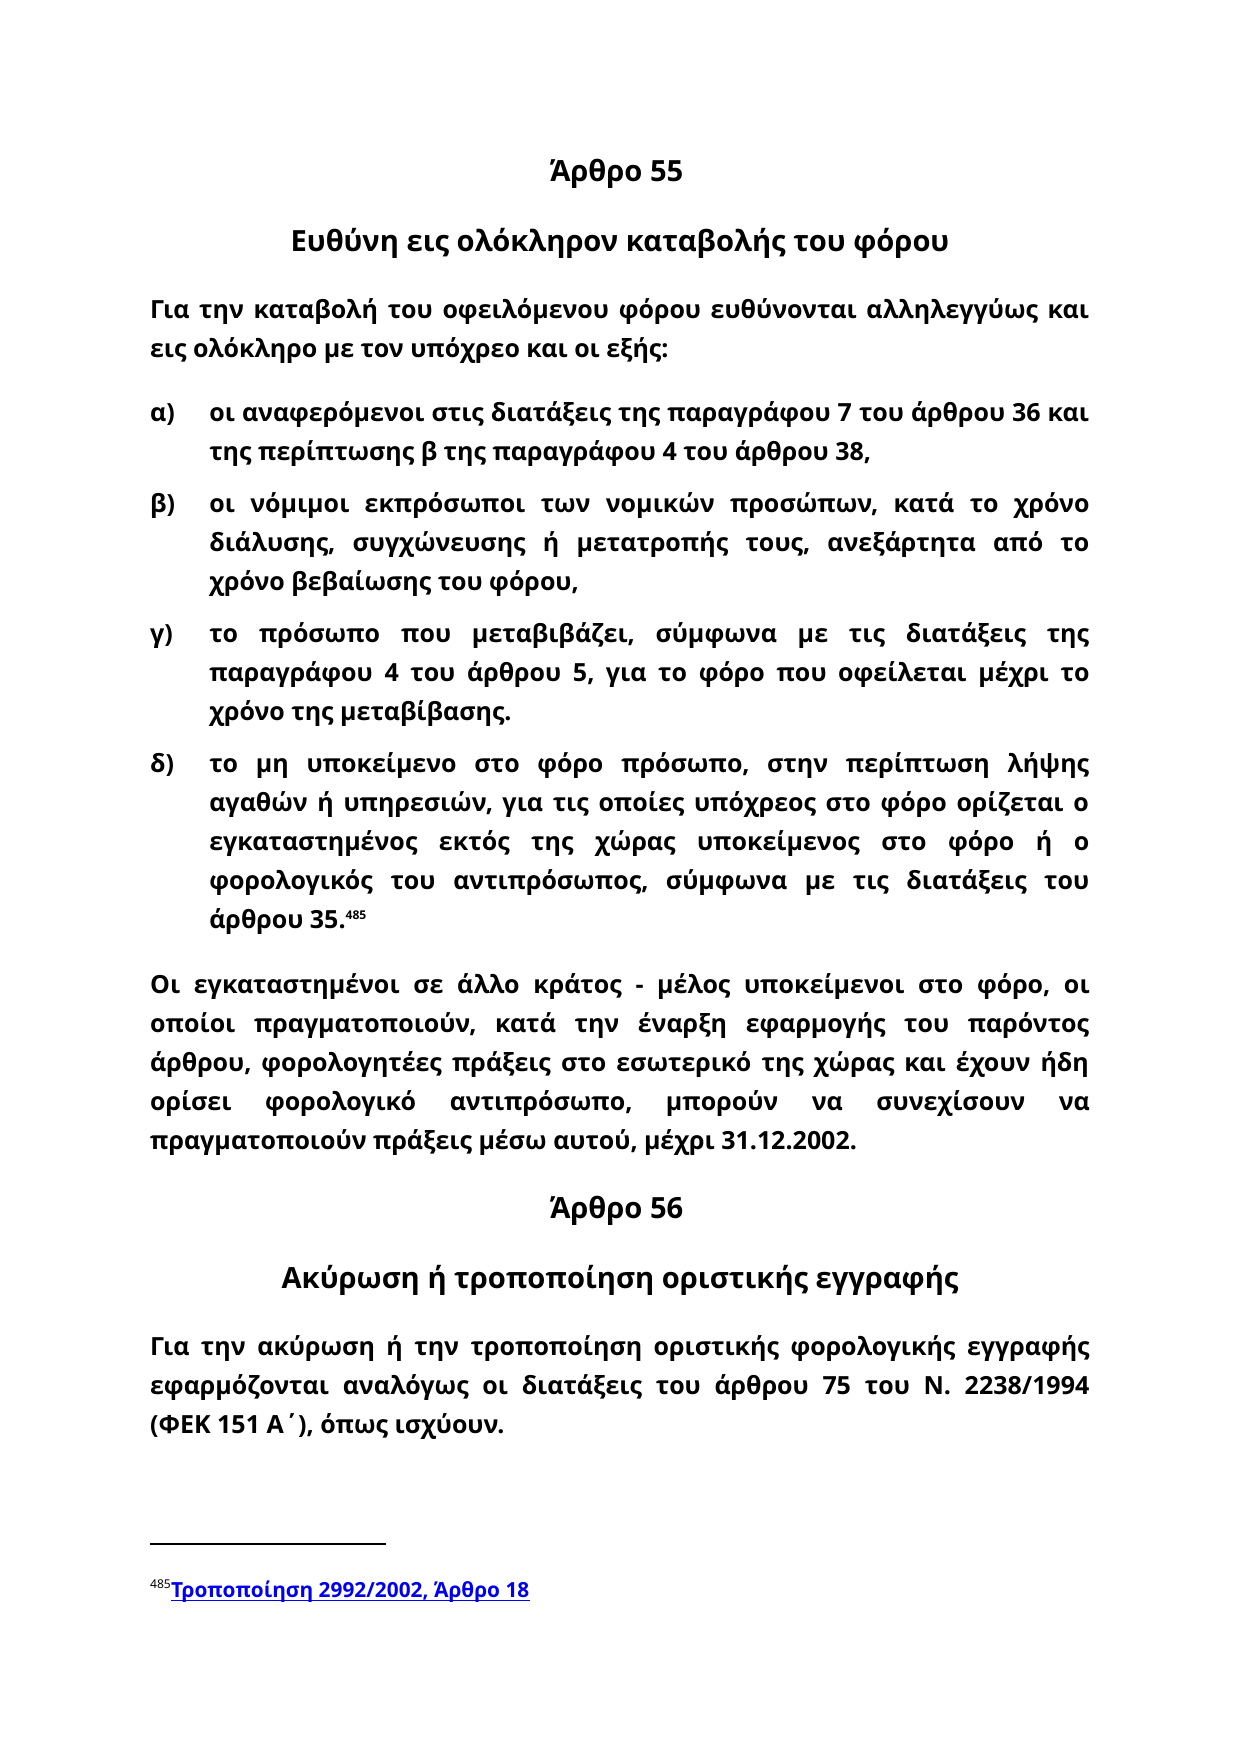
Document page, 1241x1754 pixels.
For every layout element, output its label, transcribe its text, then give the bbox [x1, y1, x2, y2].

subtitle Ευθύνη εις ολόκληρον καταβολής του φόρου [150, 221, 1090, 260]
text Τροποποίηση 2992/2002, Άρθρο 18 [150, 1576, 1090, 1604]
subtitle Άρθρο 56 [150, 1187, 1090, 1227]
list δ) το μη υποκείμενο στο φόρο πρόσωπο, στην περίπτωση λήψης αγαθών ή υπηρεσιών, για τις οποίες υπόχρεος στο φόρο ορίζεται ο εγκαταστημένος εκτός της χώρας υποκείμενος στο φόρο ή ο φορολογικός του αντιπρόσωπος, σύμφωνα με τις διατάξεις του άρθρου 35. [150, 745, 1090, 936]
subtitle Άρθρο 55 [150, 150, 1090, 190]
text Οι εγκαταστημένοι σε άλλο κράτος - μέλος υποκείμενοι στο φόρο, οι οποίοι πραγματοποιούν, κατά την έναρξη εφαρμογής του παρόντος άρθρου, φορολογητέες πράξεις στο εσωτερικό της χώρας και έχουν ήδη ορίσει φορολογικό αντιπρόσωπο, μπορούν να συνεχίσουν να πραγματοποιούν πράξεις μέσω αυτού, μέχρι 31.12.2002. [150, 966, 1090, 1157]
list α) οι αναφερόμενοι στις διατάξεις της παραγράφου 7 του άρθρου 36 και της περίπτωσης β της παραγράφου 4 του άρθρου 38, [150, 394, 1090, 468]
list γ) το πρόσωπο που μεταβιβάζει, σύμφωνα με τις διατάξεις της παραγράφου 4 του άρθρου 5, για το φόρο που οφείλεται μέχρι το χρόνο της μεταβίβασης. [150, 615, 1090, 728]
subtitle Ακύρωση ή τροποποίηση οριστικής εγγραφής [150, 1258, 1090, 1297]
text Για την ακύρωση ή την τροποποίηση οριστικής φορολογικής εγγραφής εφαρμόζονται αναλόγως οι διατάξεις του άρθρου 75 του Ν. 2238/1994 (ΦΕΚ 151 Α΄), όπως ισχύουν. [150, 1328, 1090, 1441]
list β) οι νόμιμοι εκπρόσωποι των νομικών προσώπων, κατά το χρόνο διάλυσης, συγχώνευσης ή μετατροπής τους, ανεξάρτητα από το χρόνο βεβαίωσης του φόρου, [150, 485, 1090, 598]
text Για την καταβολή του οφειλόμενου φόρου ευθύνονται αλληλεγγύως και εις ολόκληρο με τον υπόχρεο και οι εξής: [150, 291, 1090, 364]
